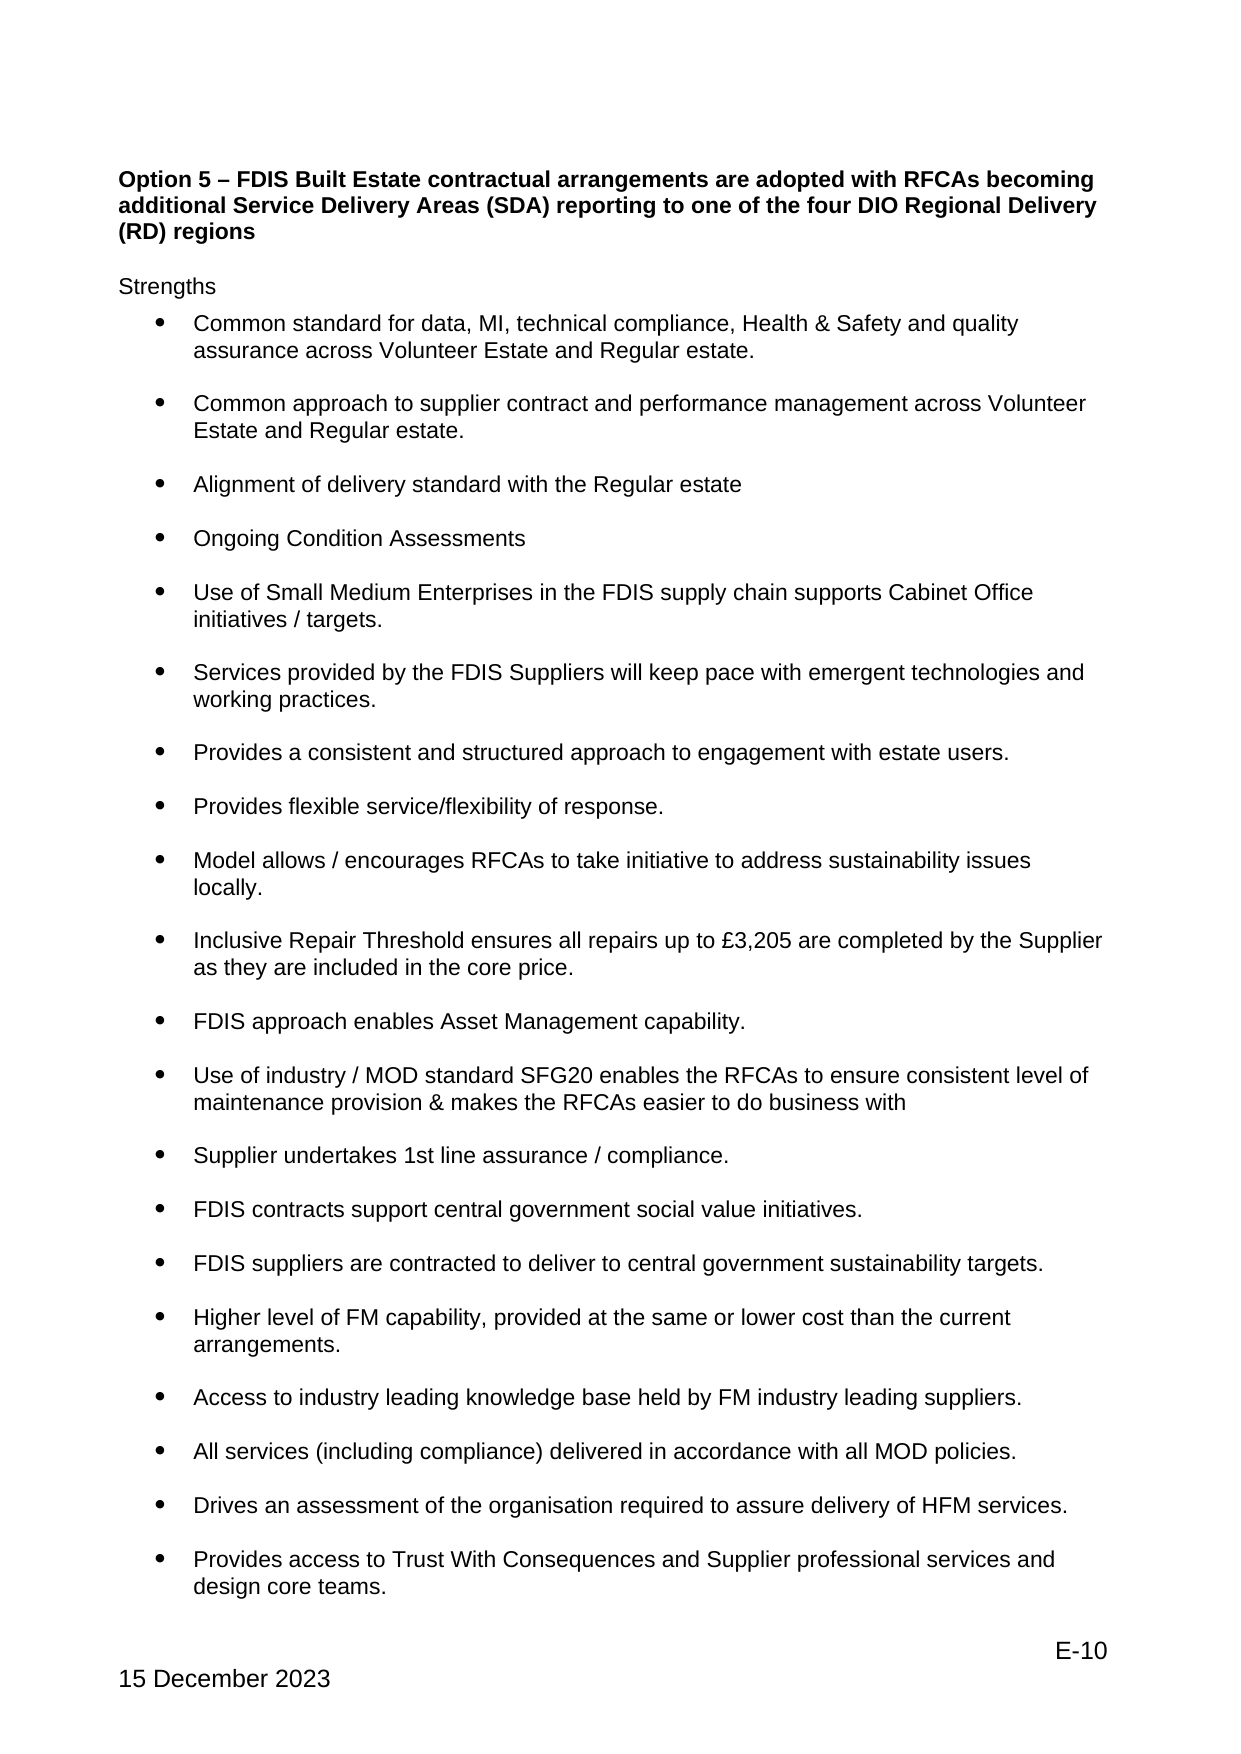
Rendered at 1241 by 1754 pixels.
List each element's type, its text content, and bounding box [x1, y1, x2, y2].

list Inclusive Repair Threshold ensures all repairs up to £3,205 are completed by the Supplier as they are included in the core price. [156, 927, 1107, 981]
text Option 5 – FDIS Built Estate contractual arrangements are adopted with RFCAs becoming additional Service Delivery Areas (SDA) reporting to one of the four DIO Regional Delivery (RD) regions [118, 166, 1107, 244]
list Use of Small Medium Enterprises in the FDIS supply chain supports Cabinet Office initiatives / targets. [156, 579, 1107, 632]
list Higher level of FM capability, provided at the same or lower cost than the current arrangements. [156, 1304, 1107, 1357]
list Supplier undertakes 1st line assurance / compliance. [156, 1142, 1107, 1169]
list Use of industry / MOD standard SFG20 enables the RFCAs to ensure consistent level of maintenance provision & makes the RFCAs easier to do business with [156, 1062, 1107, 1115]
list Provides a consistent and structured approach to engagement with estate users. [156, 739, 1107, 766]
list Provides access to Trust With Consequences and Supplier professional services and design core teams. [156, 1546, 1107, 1599]
list Common standard for data, MI, technical compliance, Health & Safety and quality assurance across Volunteer Estate and Regular estate. [156, 310, 1107, 363]
list Services provided by the FDIS Suppliers will keep pace with emergent technologies and working practices. [156, 659, 1107, 712]
list Common approach to supplier contract and performance management across Volunteer Estate and Regular estate. [156, 390, 1107, 444]
list Drives an assessment of the organisation required to assure delivery of HFM services. [156, 1492, 1107, 1519]
list Provides flexible service/flexibility of response. [156, 793, 1107, 820]
list All services (including compliance) delivered in accordance with all MOD policies. [156, 1438, 1107, 1465]
list FDIS suppliers are contracted to deliver to central government sustainability targets. [156, 1250, 1107, 1277]
list FDIS approach enables Asset Management capability. [156, 1008, 1107, 1035]
list Access to industry leading knowledge base held by FM industry leading suppliers. [156, 1384, 1107, 1411]
list Alignment of delivery standard with the Regular estate [156, 471, 1107, 498]
list FDIS contracts support central government social value initiatives. [156, 1196, 1107, 1223]
text Strengths [118, 273, 1107, 300]
list Ongoing Condition Assessments [156, 525, 1107, 552]
list Model allows / encourages RFCAs to take initiative to address sustainability issues locally. [156, 847, 1107, 900]
